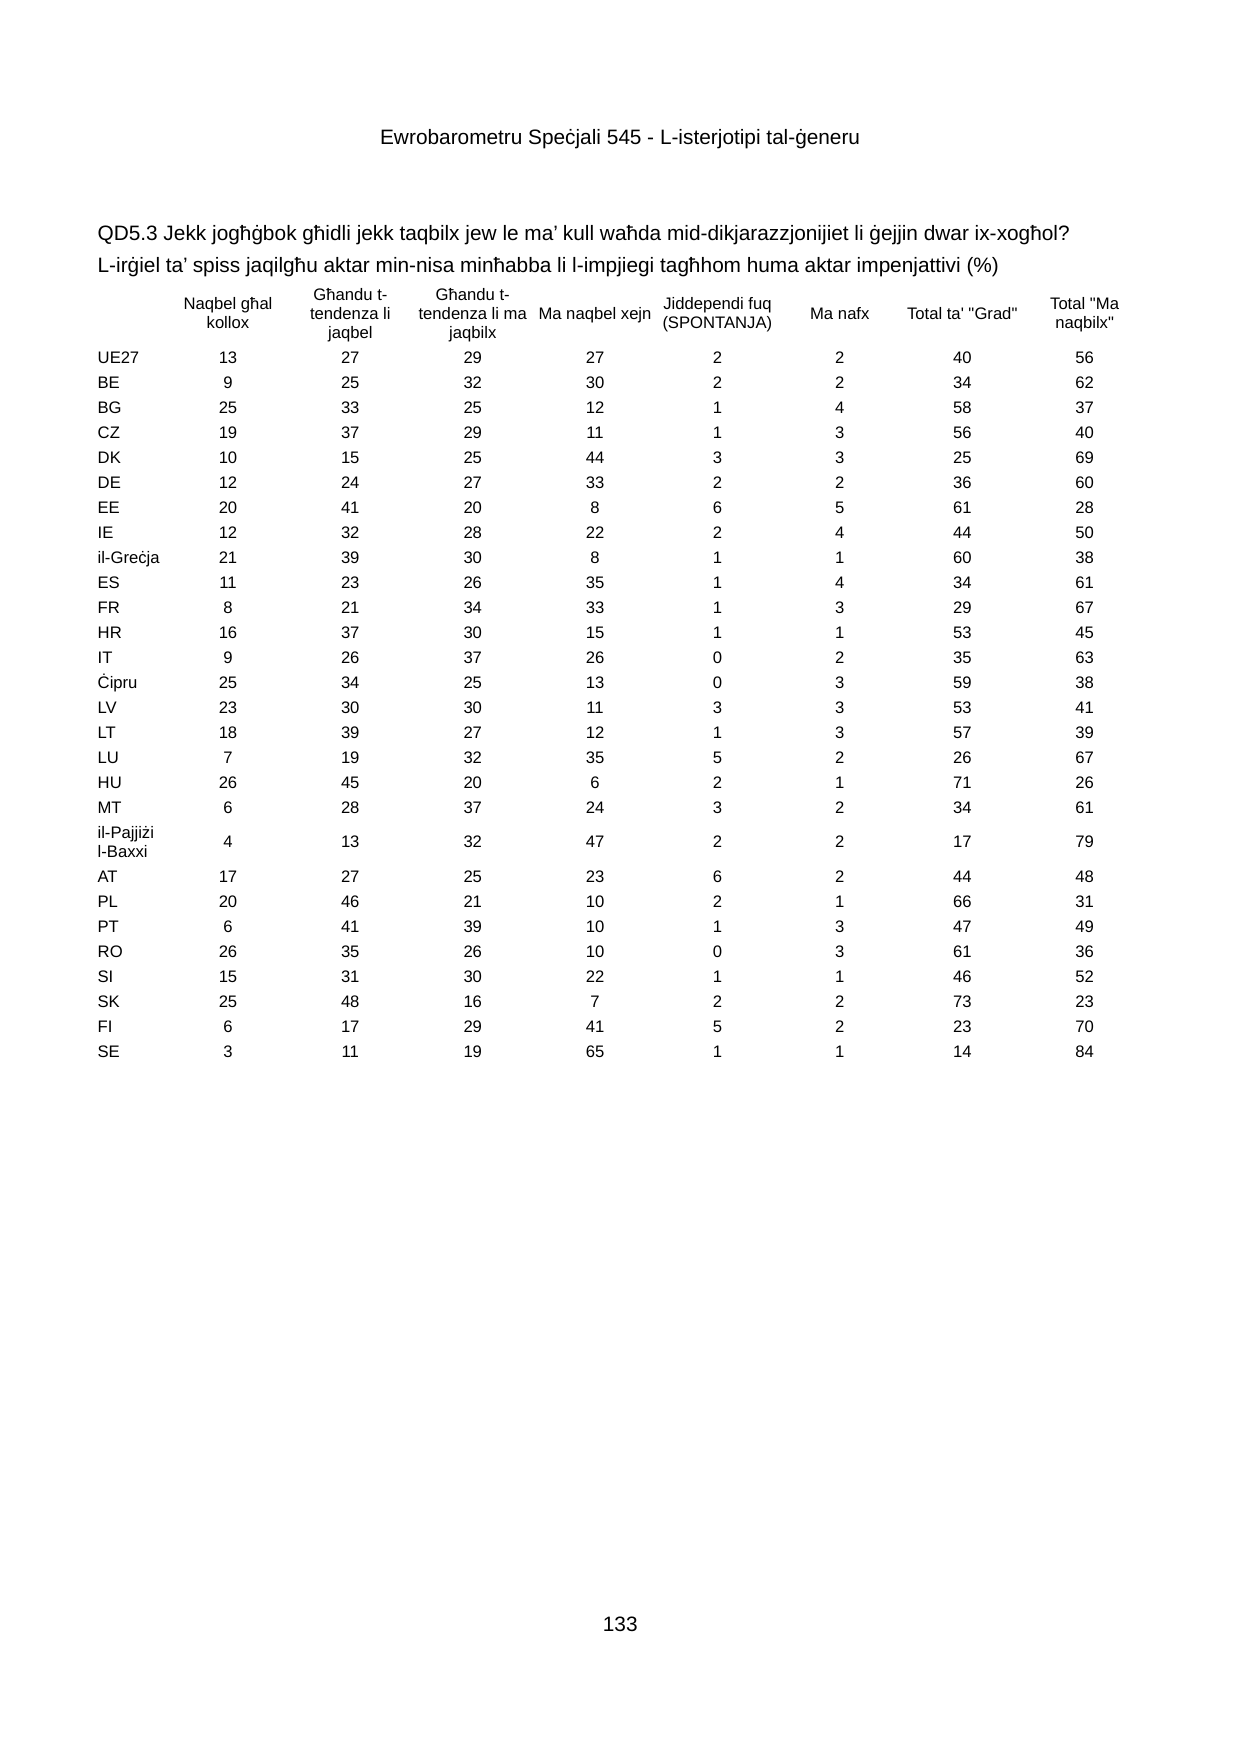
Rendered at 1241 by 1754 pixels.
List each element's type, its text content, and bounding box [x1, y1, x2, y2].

table_cell 25 [166, 670, 289, 695]
table_cell 1 [656, 914, 778, 939]
table_cell 60 [901, 545, 1023, 570]
table_cell 11 [534, 420, 656, 445]
table_cell 25 [289, 370, 411, 395]
table_cell 1 [656, 1039, 778, 1064]
table_cell 28 [289, 795, 411, 820]
table_cell 33 [534, 470, 656, 495]
table_cell 32 [411, 370, 534, 395]
table_cell 58 [901, 395, 1023, 420]
table_cell 36 [1023, 939, 1146, 964]
table_cell AT [95, 864, 166, 889]
table_cell 26 [166, 939, 289, 964]
table_cell il-Pajjiżi l-Baxxi [95, 820, 166, 864]
table_cell 69 [1023, 445, 1146, 470]
table_cell 1 [656, 545, 778, 570]
table_header QD5.3 Jekk jogħġbok għidli jekk taqbilx jew le ma’ kull waħda mid-dikjarazzjonijiet li ġejjin dwar ix-xogħol? [95, 217, 1146, 249]
table_cell 12 [534, 395, 656, 420]
table_cell 1 [656, 620, 778, 645]
table_cell 66 [901, 889, 1023, 914]
table_cell Jiddependi fuq (SPONTANJA) [656, 281, 778, 345]
table_cell 0 [656, 670, 778, 695]
table_cell 11 [166, 570, 289, 595]
table_cell 20 [166, 889, 289, 914]
table_cell 4 [166, 820, 289, 864]
table_cell 50 [1023, 520, 1146, 545]
table_cell 45 [1023, 620, 1146, 645]
table_cell 33 [534, 595, 656, 620]
table_cell 26 [901, 745, 1023, 770]
table_cell 3 [779, 420, 901, 445]
table_cell 41 [534, 1014, 656, 1039]
table_cell 26 [1023, 770, 1146, 795]
table_cell RO [95, 939, 166, 964]
table_cell 14 [901, 1039, 1023, 1064]
table_cell 2 [779, 470, 901, 495]
table_cell 39 [411, 914, 534, 939]
table_cell 6 [656, 495, 778, 520]
table_cell BE [95, 370, 166, 395]
table_cell 25 [411, 395, 534, 420]
table_cell 56 [901, 420, 1023, 445]
table_cell 26 [534, 645, 656, 670]
table_cell 12 [166, 470, 289, 495]
table_cell DK [95, 445, 166, 470]
table_cell 84 [1023, 1039, 1146, 1064]
table_cell 24 [289, 470, 411, 495]
table_cell 17 [166, 864, 289, 889]
table_cell SI [95, 964, 166, 989]
table_cell il-Greċja [95, 545, 166, 570]
table_cell 30 [534, 370, 656, 395]
table_cell 28 [411, 520, 534, 545]
table_cell 13 [289, 820, 411, 864]
table_cell 35 [901, 645, 1023, 670]
table_cell 3 [656, 445, 778, 470]
table_cell 17 [901, 820, 1023, 864]
table_cell CZ [95, 420, 166, 445]
table_cell 21 [289, 595, 411, 620]
table_cell MT [95, 795, 166, 820]
table_cell 10 [534, 889, 656, 914]
table_cell 71 [901, 770, 1023, 795]
table_cell Ma nafx [779, 281, 901, 345]
table_cell 30 [411, 695, 534, 720]
table_cell 73 [901, 989, 1023, 1014]
table_cell 18 [166, 720, 289, 745]
table_cell 46 [289, 889, 411, 914]
table_cell 3 [166, 1039, 289, 1064]
table_cell 29 [411, 345, 534, 370]
table_cell 8 [534, 495, 656, 520]
table_cell 31 [1023, 889, 1146, 914]
table_cell Għandu t-tendenza li ma jaqbilx [411, 281, 534, 345]
table_cell 3 [779, 914, 901, 939]
table_cell 70 [1023, 1014, 1146, 1039]
table_cell 67 [1023, 745, 1146, 770]
table_cell 57 [901, 720, 1023, 745]
table_cell 1 [656, 570, 778, 595]
table_cell 39 [1023, 720, 1146, 745]
table_cell L-irġiel ta’ spiss jaqilgħu aktar min-nisa minħabba li l-impjiegi tagħhom huma aktar impenjattivi (%) [95, 249, 1146, 281]
table_cell FR [95, 595, 166, 620]
table_cell 28 [1023, 495, 1146, 520]
table_cell 2 [656, 345, 778, 370]
table_cell 10 [534, 939, 656, 964]
table_cell 25 [411, 864, 534, 889]
table_cell 25 [411, 445, 534, 470]
table_cell 8 [166, 595, 289, 620]
table_cell 25 [901, 445, 1023, 470]
table_cell 29 [411, 1014, 534, 1039]
table_cell 20 [166, 495, 289, 520]
table_cell 44 [534, 445, 656, 470]
table_cell 27 [534, 345, 656, 370]
table_cell 2 [779, 645, 901, 670]
table_cell 7 [534, 989, 656, 1014]
table_cell 6 [166, 914, 289, 939]
table_cell 1 [779, 889, 901, 914]
table_cell 2 [656, 989, 778, 1014]
table_cell 6 [534, 770, 656, 795]
table_cell 19 [411, 1039, 534, 1064]
table_cell 27 [411, 470, 534, 495]
table_cell 3 [779, 939, 901, 964]
table_cell 61 [1023, 795, 1146, 820]
table_cell 2 [779, 795, 901, 820]
table_cell [95, 281, 166, 345]
table_cell 37 [289, 620, 411, 645]
table_cell 0 [656, 645, 778, 670]
table_cell 10 [166, 445, 289, 470]
table_cell 3 [779, 720, 901, 745]
table_cell 44 [901, 520, 1023, 545]
table_cell 2 [779, 1014, 901, 1039]
table_cell 2 [656, 889, 778, 914]
table_cell 65 [534, 1039, 656, 1064]
table_cell 24 [534, 795, 656, 820]
table_cell 1 [779, 620, 901, 645]
table_cell 11 [289, 1039, 411, 1064]
table_cell 1 [656, 720, 778, 745]
table_cell ES [95, 570, 166, 595]
table_cell 27 [289, 864, 411, 889]
table_cell 6 [166, 1014, 289, 1039]
table_cell 1 [779, 964, 901, 989]
table_cell 21 [411, 889, 534, 914]
table_cell 30 [411, 964, 534, 989]
table_cell IE [95, 520, 166, 545]
table_cell PT [95, 914, 166, 939]
table_cell 25 [166, 989, 289, 1014]
table_cell LU [95, 745, 166, 770]
table_cell 27 [289, 345, 411, 370]
table_cell 20 [411, 495, 534, 520]
table_cell 2 [779, 745, 901, 770]
table_cell 59 [901, 670, 1023, 695]
table_cell 13 [166, 345, 289, 370]
table_cell 61 [1023, 570, 1146, 595]
table_cell 19 [289, 745, 411, 770]
table_cell 3 [656, 695, 778, 720]
table_cell 56 [1023, 345, 1146, 370]
table_cell 21 [166, 545, 289, 570]
table_cell 19 [166, 420, 289, 445]
table_cell 39 [289, 545, 411, 570]
table_cell 5 [779, 495, 901, 520]
table_cell 15 [289, 445, 411, 470]
table_cell 31 [289, 964, 411, 989]
table_cell HR [95, 620, 166, 645]
table_cell 62 [1023, 370, 1146, 395]
table_cell 34 [901, 570, 1023, 595]
table_cell 47 [901, 914, 1023, 939]
table_cell 29 [411, 420, 534, 445]
table_cell 32 [289, 520, 411, 545]
table_cell 35 [534, 570, 656, 595]
table_cell 2 [656, 520, 778, 545]
table_cell 53 [901, 695, 1023, 720]
table_cell 40 [901, 345, 1023, 370]
table_cell 8 [534, 545, 656, 570]
table_cell 2 [779, 989, 901, 1014]
table_cell LV [95, 695, 166, 720]
table_cell 34 [411, 595, 534, 620]
table_cell 34 [289, 670, 411, 695]
table_cell 41 [289, 495, 411, 520]
table_cell 13 [534, 670, 656, 695]
table_cell Total "Ma naqbilx" [1023, 281, 1146, 345]
table_cell 38 [1023, 545, 1146, 570]
table_cell 45 [289, 770, 411, 795]
table_cell 12 [534, 720, 656, 745]
table_cell 48 [1023, 864, 1146, 889]
table_cell 48 [289, 989, 411, 1014]
table_cell 30 [289, 695, 411, 720]
table_cell 15 [166, 964, 289, 989]
table_cell 6 [166, 795, 289, 820]
table_cell Għandu t-tendenza li jaqbel [289, 281, 411, 345]
table_cell 61 [901, 939, 1023, 964]
table_cell 53 [901, 620, 1023, 645]
table_cell 23 [166, 695, 289, 720]
table_cell 12 [166, 520, 289, 545]
table_cell 1 [779, 770, 901, 795]
table_cell 23 [1023, 989, 1146, 1014]
table_cell 15 [534, 620, 656, 645]
table_cell 26 [166, 770, 289, 795]
table_cell SK [95, 989, 166, 1014]
table_cell BG [95, 395, 166, 420]
table_cell 79 [1023, 820, 1146, 864]
table_cell 1 [779, 1039, 901, 1064]
table_cell 29 [901, 595, 1023, 620]
table_cell 34 [901, 795, 1023, 820]
table_cell 2 [656, 820, 778, 864]
table_cell HU [95, 770, 166, 795]
table_cell 41 [289, 914, 411, 939]
table_cell LT [95, 720, 166, 745]
table_cell UE27 [95, 345, 166, 370]
table_cell 17 [289, 1014, 411, 1039]
table_cell 4 [779, 570, 901, 595]
table_cell 49 [1023, 914, 1146, 939]
table_cell 36 [901, 470, 1023, 495]
table_cell 2 [779, 370, 901, 395]
table_cell 26 [411, 939, 534, 964]
table_cell 4 [779, 520, 901, 545]
table_cell 5 [656, 1014, 778, 1039]
table_cell 16 [166, 620, 289, 645]
table_cell 5 [656, 745, 778, 770]
table_cell 23 [289, 570, 411, 595]
table_cell 3 [779, 595, 901, 620]
table_cell 11 [534, 695, 656, 720]
table_cell Ċipru [95, 670, 166, 695]
table_cell 3 [656, 795, 778, 820]
table_cell 0 [656, 939, 778, 964]
table_cell 3 [779, 445, 901, 470]
table_cell 38 [1023, 670, 1146, 695]
table_cell 23 [901, 1014, 1023, 1039]
table_cell 2 [779, 864, 901, 889]
table_cell Naqbel għal kollox [166, 281, 289, 345]
table_cell 2 [779, 345, 901, 370]
table_cell 30 [411, 620, 534, 645]
table_cell 37 [411, 795, 534, 820]
table_cell 9 [166, 370, 289, 395]
table_cell 37 [289, 420, 411, 445]
table_cell 9 [166, 645, 289, 670]
table_cell 10 [534, 914, 656, 939]
table_cell 46 [901, 964, 1023, 989]
table_cell 4 [779, 395, 901, 420]
table_cell 2 [779, 820, 901, 864]
table_cell 2 [656, 770, 778, 795]
table_cell 44 [901, 864, 1023, 889]
table_cell 23 [534, 864, 656, 889]
table_cell 35 [534, 745, 656, 770]
table_cell 7 [166, 745, 289, 770]
table_cell IT [95, 645, 166, 670]
table_cell 1 [779, 545, 901, 570]
table_cell 2 [656, 470, 778, 495]
table_cell 22 [534, 520, 656, 545]
table_cell PL [95, 889, 166, 914]
table_cell 60 [1023, 470, 1146, 495]
table_cell DE [95, 470, 166, 495]
table_cell SE [95, 1039, 166, 1064]
table_cell 25 [166, 395, 289, 420]
table_cell 2 [656, 370, 778, 395]
table_cell 35 [289, 939, 411, 964]
table_cell 6 [656, 864, 778, 889]
table_cell 40 [1023, 420, 1146, 445]
table_cell 67 [1023, 595, 1146, 620]
table_cell Total ta' "Grad" [901, 281, 1023, 345]
table_cell 34 [901, 370, 1023, 395]
table_cell 32 [411, 820, 534, 864]
table_cell 26 [289, 645, 411, 670]
table_cell 22 [534, 964, 656, 989]
table_cell 47 [534, 820, 656, 864]
table_cell EE [95, 495, 166, 520]
table_cell 3 [779, 695, 901, 720]
table_cell 37 [1023, 395, 1146, 420]
table_cell 3 [779, 670, 901, 695]
table_cell 1 [656, 964, 778, 989]
table_cell FI [95, 1014, 166, 1039]
table_cell Ma naqbel xejn [534, 281, 656, 345]
table_cell 25 [411, 670, 534, 695]
table_cell 39 [289, 720, 411, 745]
table_cell 1 [656, 595, 778, 620]
table_cell 30 [411, 545, 534, 570]
table_cell 1 [656, 420, 778, 445]
table_cell 52 [1023, 964, 1146, 989]
table_cell 37 [411, 645, 534, 670]
table_cell 20 [411, 770, 534, 795]
table_cell 33 [289, 395, 411, 420]
table_cell 41 [1023, 695, 1146, 720]
table_cell 16 [411, 989, 534, 1014]
table_cell 32 [411, 745, 534, 770]
table_cell 1 [656, 395, 778, 420]
table_cell 27 [411, 720, 534, 745]
table_cell 63 [1023, 645, 1146, 670]
table_cell 61 [901, 495, 1023, 520]
table_cell 26 [411, 570, 534, 595]
